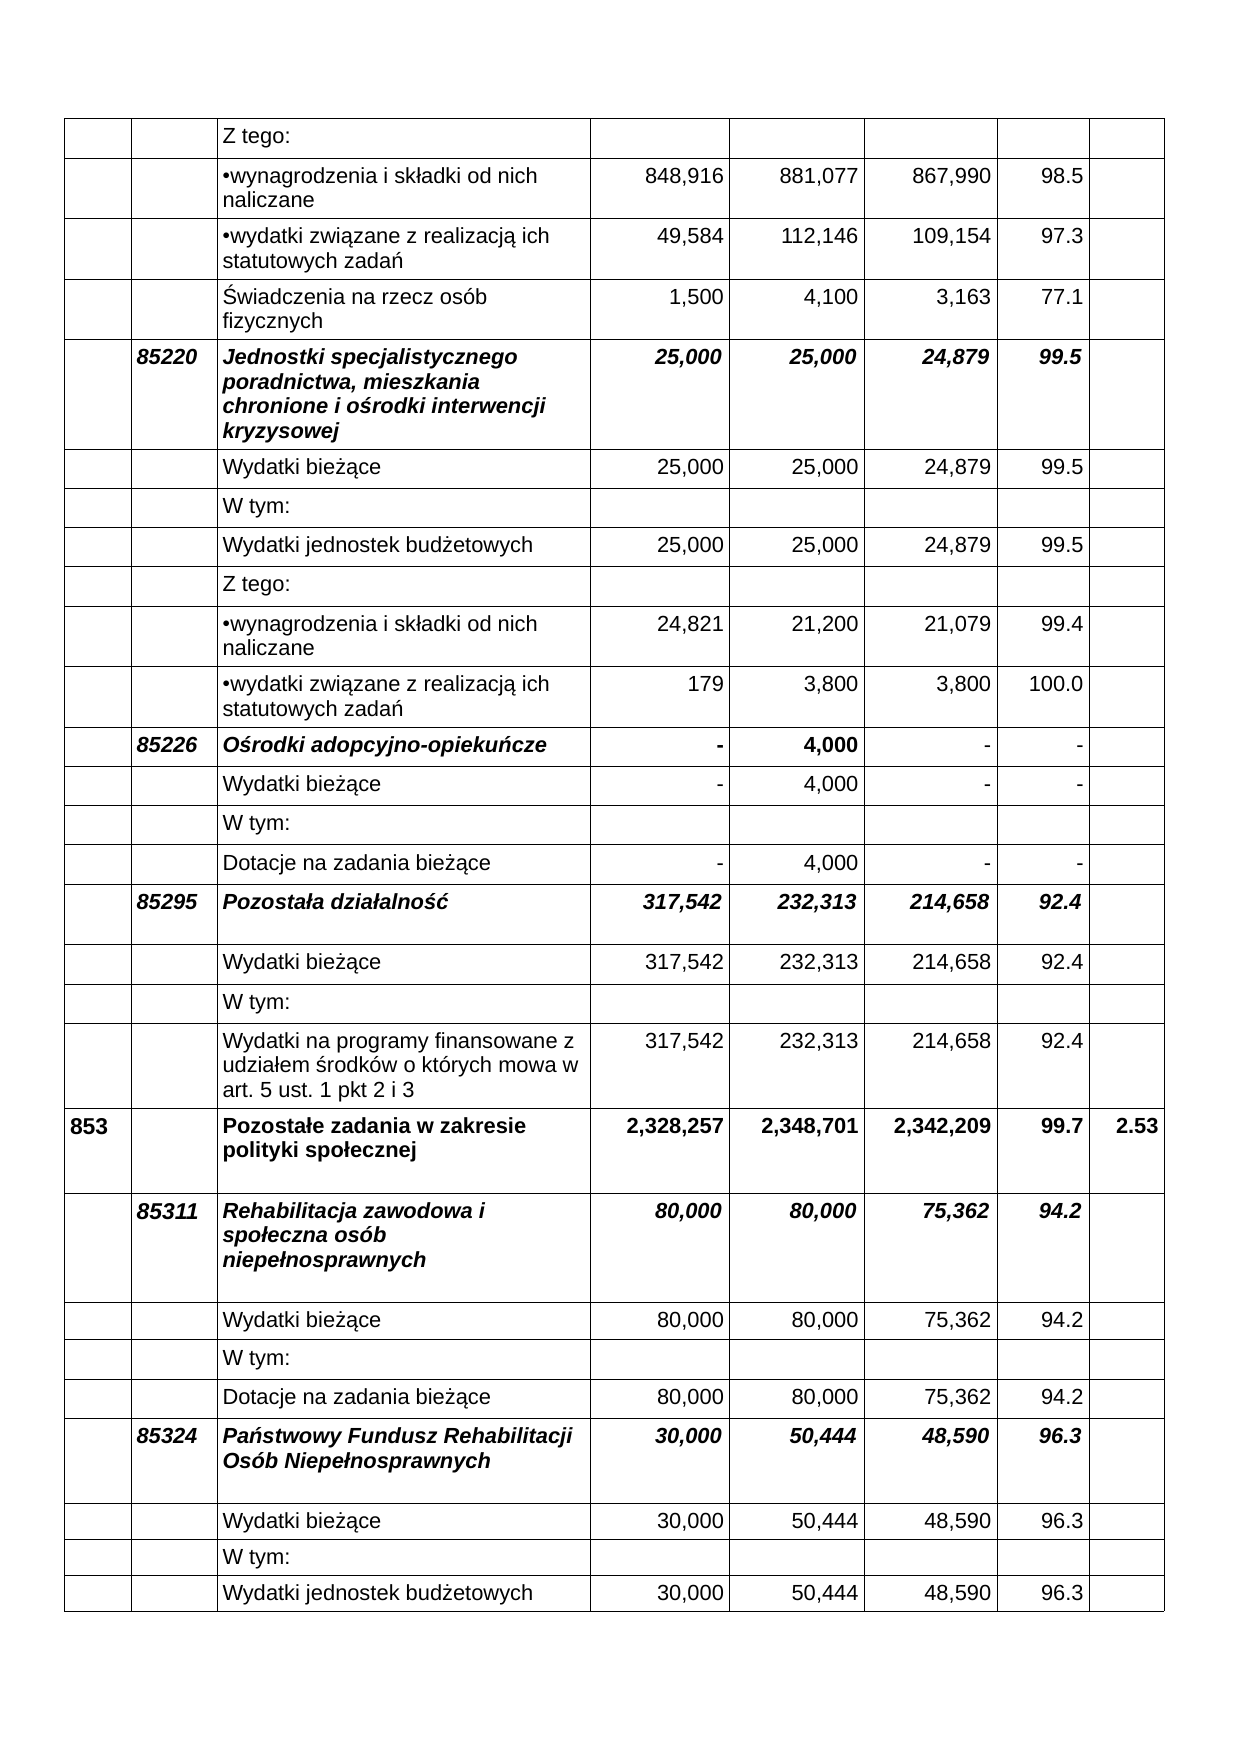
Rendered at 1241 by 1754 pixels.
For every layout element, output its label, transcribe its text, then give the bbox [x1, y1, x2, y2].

table_cell - [998, 767, 1089, 805]
table_cell 96,3 [998, 1504, 1089, 1539]
table_cell 4 000 [730, 845, 864, 884]
table_cell 96,3 [998, 1419, 1089, 1503]
table_cell 80 000 [730, 1303, 864, 1339]
table_cell 75 362 [865, 1380, 997, 1418]
table_cell [1090, 607, 1164, 666]
table_cell - [591, 767, 729, 805]
table_cell 214 658 [865, 945, 997, 983]
table_cell [865, 1540, 997, 1575]
table_cell [132, 1109, 217, 1193]
table_cell 232 313 [730, 945, 864, 983]
table_cell 21 200 [730, 607, 864, 666]
table_cell 109 154 [865, 219, 997, 278]
table_cell Świadczenia na rzecz osób fizycznych [218, 280, 590, 339]
table_cell [1090, 159, 1164, 218]
table_cell Rehabilitacja zawodowa i społeczna osób niepełnosprawnych [218, 1194, 590, 1302]
table_cell [132, 845, 217, 884]
table_cell [65, 119, 131, 157]
table_cell [65, 1303, 131, 1339]
table_cell [132, 806, 217, 844]
table_cell 2 342 209 [865, 1109, 997, 1193]
table_cell Wydatki jednostek budżetowych [218, 1576, 590, 1611]
table_cell Dotacje na zadania bieżące [218, 1380, 590, 1418]
table_cell [1090, 528, 1164, 566]
table_cell [865, 806, 997, 844]
table_cell [132, 1576, 217, 1611]
table_cell [65, 667, 131, 727]
table_cell Ośrodki adopcyjno-opiekuńcze [218, 728, 590, 766]
table_cell 867 990 [865, 159, 997, 218]
table_cell 48 590 [865, 1504, 997, 1539]
table_cell 48 590 [865, 1419, 997, 1503]
table_cell [65, 607, 131, 666]
table_cell 99,7 [998, 1109, 1089, 1193]
table_cell [65, 340, 131, 448]
table_cell 4 000 [730, 767, 864, 805]
table_cell [1090, 1576, 1164, 1611]
table_cell 100,0 [998, 667, 1089, 727]
table_cell [132, 567, 217, 606]
table_cell [998, 985, 1089, 1023]
table_cell [591, 567, 729, 606]
table_cell 2,53 [1090, 1109, 1164, 1193]
table_cell 853 [65, 1109, 131, 1193]
table_cell [132, 489, 217, 527]
table_cell [132, 450, 217, 488]
table_cell 1 500 [591, 280, 729, 339]
table_cell 85226 [132, 728, 217, 766]
table_cell [1090, 219, 1164, 278]
table_cell 232 313 [730, 1024, 864, 1108]
table_cell 99,4 [998, 607, 1089, 666]
table_cell [65, 845, 131, 884]
table_cell [591, 806, 729, 844]
table_cell [65, 767, 131, 805]
table_cell [1090, 945, 1164, 983]
table_cell Wydatki bieżące [218, 450, 590, 488]
table_cell [132, 280, 217, 339]
table_cell [65, 1576, 131, 1611]
table_cell [1090, 1540, 1164, 1575]
table_cell 30 000 [591, 1576, 729, 1611]
table_cell 2 328 257 [591, 1109, 729, 1193]
table_cell W tym: [218, 489, 590, 527]
table_cell 24 879 [865, 340, 997, 448]
table_cell 48 590 [865, 1576, 997, 1611]
table_cell 75 362 [865, 1194, 997, 1302]
table_cell wydatki związane z realizacją ich statutowych zadań [218, 219, 590, 278]
table_cell 214 658 [865, 885, 997, 944]
table_cell [65, 528, 131, 566]
table_cell [998, 119, 1089, 157]
table_cell - [865, 728, 997, 766]
table_cell Dotacje na zadania bieżące [218, 845, 590, 884]
table_cell 94,2 [998, 1380, 1089, 1418]
table_cell [1090, 845, 1164, 884]
table_cell 24 879 [865, 450, 997, 488]
table_cell [1090, 767, 1164, 805]
table_cell - [998, 728, 1089, 766]
table_cell [132, 528, 217, 566]
table_cell 80 000 [730, 1194, 864, 1302]
table_cell Z tego: [218, 119, 590, 157]
table_cell 99,5 [998, 450, 1089, 488]
table_cell [65, 280, 131, 339]
table_cell 99,5 [998, 340, 1089, 448]
table_cell [865, 1340, 997, 1379]
table_cell [1090, 489, 1164, 527]
table_cell [65, 985, 131, 1023]
table_cell [1090, 806, 1164, 844]
table_cell [132, 219, 217, 278]
table_cell 25 000 [730, 528, 864, 566]
table_cell [1090, 1024, 1164, 1108]
table_cell 848 916 [591, 159, 729, 218]
table_cell 881 077 [730, 159, 864, 218]
table_cell Pozostała działalność [218, 885, 590, 944]
table_cell [730, 1340, 864, 1379]
table_cell 3 800 [865, 667, 997, 727]
table_cell 85295 [132, 885, 217, 944]
table_cell 50 444 [730, 1419, 864, 1503]
table_cell [65, 159, 131, 218]
table_cell [132, 1024, 217, 1108]
table_cell [730, 489, 864, 527]
table_cell 25 000 [591, 340, 729, 448]
table_cell 97,3 [998, 219, 1089, 278]
table_cell wynagrodzenia i składki od nich naliczane [218, 607, 590, 666]
table_cell 96,3 [998, 1576, 1089, 1611]
table_cell [132, 767, 217, 805]
table_cell [1090, 728, 1164, 766]
table_cell 50 444 [730, 1576, 864, 1611]
table_cell Wydatki na programy finansowane z udziałem środków o których mowa w art. 5 ust. 1 pkt 2 i 3 [218, 1024, 590, 1108]
table_cell 232 313 [730, 885, 864, 944]
table_cell [1090, 1340, 1164, 1379]
table_cell [1090, 119, 1164, 157]
table_cell 80 000 [591, 1380, 729, 1418]
table_cell 179 [591, 667, 729, 727]
table_cell [730, 985, 864, 1023]
table_cell 112 146 [730, 219, 864, 278]
table_cell [65, 489, 131, 527]
table_cell [132, 1504, 217, 1539]
table_cell [591, 489, 729, 527]
table_cell 30 000 [591, 1504, 729, 1539]
table_cell W tym: [218, 1340, 590, 1379]
table_cell [65, 1194, 131, 1302]
table_cell 80 000 [591, 1303, 729, 1339]
table_cell 80 000 [730, 1380, 864, 1418]
table_cell 317 542 [591, 885, 729, 944]
table_cell [132, 119, 217, 157]
table_cell [65, 219, 131, 278]
table_cell [1090, 985, 1164, 1023]
table_cell 24 821 [591, 607, 729, 666]
table_cell [865, 119, 997, 157]
table_cell [65, 1380, 131, 1418]
table_cell 85324 [132, 1419, 217, 1503]
table_cell - [998, 845, 1089, 884]
table_cell [1090, 1419, 1164, 1503]
table_cell wynagrodzenia i składki od nich naliczane [218, 159, 590, 218]
table_cell 92,4 [998, 885, 1089, 944]
table_cell [591, 119, 729, 157]
table_cell [132, 667, 217, 727]
table_cell [132, 159, 217, 218]
table_cell W tym: [218, 1540, 590, 1575]
table_cell 94,2 [998, 1303, 1089, 1339]
table_cell [865, 489, 997, 527]
table_cell [65, 945, 131, 983]
table_cell 75 362 [865, 1303, 997, 1339]
table_cell [65, 1419, 131, 1503]
table_cell [998, 567, 1089, 606]
table_cell Jednostki specjalistycznego poradnictwa, mieszkania chronione i ośrodki interwencji kryzysowej [218, 340, 590, 448]
table_cell [1090, 340, 1164, 448]
table_cell Wydatki bieżące [218, 1303, 590, 1339]
table_cell [65, 1340, 131, 1379]
table_cell [730, 567, 864, 606]
table_cell 80 000 [591, 1194, 729, 1302]
table_cell [591, 1540, 729, 1575]
table_cell 25 000 [591, 450, 729, 488]
table_cell Pozostałe zadania w zakresie polityki społecznej [218, 1109, 590, 1193]
table_cell 25 000 [591, 528, 729, 566]
table_cell 85220 [132, 340, 217, 448]
table_cell [65, 885, 131, 944]
table_cell [132, 1380, 217, 1418]
table_cell 94,2 [998, 1194, 1089, 1302]
table_cell [1090, 1504, 1164, 1539]
table_cell [1090, 1303, 1164, 1339]
table_cell [132, 607, 217, 666]
table_cell 4 100 [730, 280, 864, 339]
table_cell 214 658 [865, 1024, 997, 1108]
table_cell [1090, 1380, 1164, 1418]
table_cell 24 879 [865, 528, 997, 566]
table_cell 3 163 [865, 280, 997, 339]
table_cell 4 000 [730, 728, 864, 766]
table_cell 30 000 [591, 1419, 729, 1503]
table_cell [1090, 280, 1164, 339]
table_cell [1090, 1194, 1164, 1302]
table_cell [730, 119, 864, 157]
table_cell 317 542 [591, 1024, 729, 1108]
table_cell [730, 806, 864, 844]
table_cell [1090, 567, 1164, 606]
table_cell Państwowy Fundusz Rehabilitacji Osób Niepełnosprawnych [218, 1419, 590, 1503]
table_cell 3 800 [730, 667, 864, 727]
table_cell - [865, 767, 997, 805]
table_cell 98,5 [998, 159, 1089, 218]
table_cell 99,5 [998, 528, 1089, 566]
table_cell 92,4 [998, 1024, 1089, 1108]
table_cell [65, 728, 131, 766]
table_cell [65, 1540, 131, 1575]
table_cell 25 000 [730, 340, 864, 448]
table_cell 2 348 701 [730, 1109, 864, 1193]
table_cell 317 542 [591, 945, 729, 983]
table_cell [865, 985, 997, 1023]
table_cell [132, 1340, 217, 1379]
table_cell 50 444 [730, 1504, 864, 1539]
table_cell - [591, 728, 729, 766]
table_cell [998, 806, 1089, 844]
table_cell [591, 1340, 729, 1379]
table_cell W tym: [218, 985, 590, 1023]
table_cell 85311 [132, 1194, 217, 1302]
table_cell [591, 985, 729, 1023]
table_cell [65, 1024, 131, 1108]
table_cell 49 584 [591, 219, 729, 278]
table_cell - [591, 845, 729, 884]
table_cell [730, 1540, 864, 1575]
table_cell [65, 1504, 131, 1539]
table_cell [65, 806, 131, 844]
table_cell Wydatki bieżące [218, 945, 590, 983]
table_cell [65, 567, 131, 606]
table_cell 77,1 [998, 280, 1089, 339]
table_cell 21 079 [865, 607, 997, 666]
table_cell 25 000 [730, 450, 864, 488]
table_cell 92,4 [998, 945, 1089, 983]
table_cell W tym: [218, 806, 590, 844]
table_cell Wydatki bieżące [218, 767, 590, 805]
table_cell [132, 985, 217, 1023]
table_cell wydatki związane z realizacją ich statutowych zadań [218, 667, 590, 727]
table_cell [132, 1540, 217, 1575]
table_cell [1090, 885, 1164, 944]
table_cell [998, 489, 1089, 527]
table_cell Wydatki jednostek budżetowych [218, 528, 590, 566]
table_cell [65, 450, 131, 488]
table_cell [132, 1303, 217, 1339]
table_cell Z tego: [218, 567, 590, 606]
table_cell [865, 567, 997, 606]
table_cell [1090, 450, 1164, 488]
table_cell [998, 1340, 1089, 1379]
table_cell Wydatki bieżące [218, 1504, 590, 1539]
table_cell - [865, 845, 997, 884]
table_cell [998, 1540, 1089, 1575]
table_cell [1090, 667, 1164, 727]
table_cell [132, 945, 217, 983]
